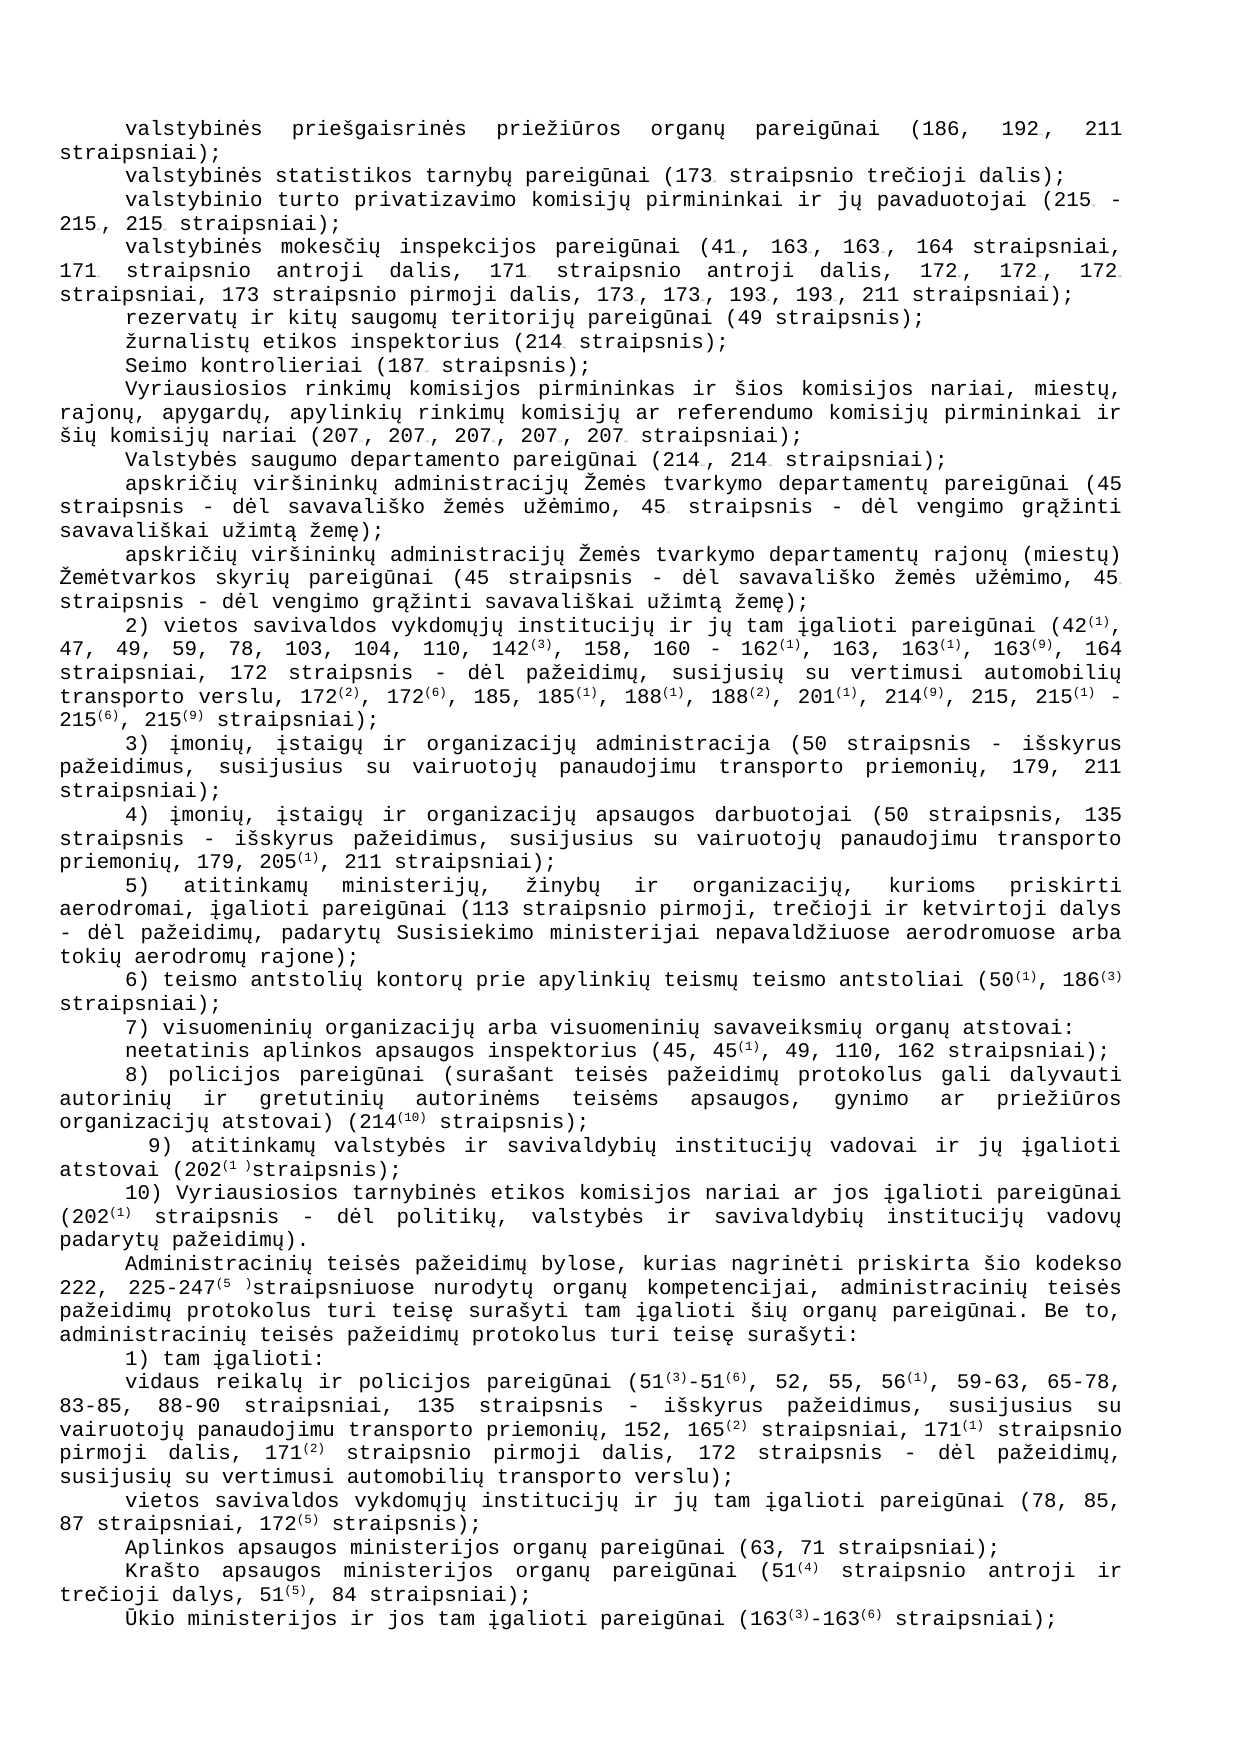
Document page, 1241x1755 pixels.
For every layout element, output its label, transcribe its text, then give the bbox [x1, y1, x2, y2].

text Ūkio ministerijos ir jos tam įgalioti pareigūnai (163(3)-163(6) straipsniai); [59, 1608, 1122, 1631]
text valstybinės priešgaisrinės priežiūros organų pareigūnai (186, 192(1), 211 straipsniai); [59, 118, 1122, 165]
text 10) Vyriausiosios tarnybinės etikos komisijos nariai ar jos įgalioti pareigūnai (202(1) straipsnis - dėl politikų, valstybės ir savivaldybių institucijų vadovų padarytų pažeidimų). [59, 1182, 1122, 1253]
text valstybinio turto privatizavimo komisijų pirmininkai ir jų pavaduotojai (215(2) - 215(7), 215(9) straipsniai); [59, 189, 1122, 236]
text Seimo kontrolieriai (187(3) straipsnis); [59, 354, 1122, 378]
text 4) įmonių, įstaigų ir organizacijų apsaugos darbuotojai (50 straipsnis, 135 straipsnis - išskyrus pažeidimus, susijusius su vairuotojų panaudojimu transporto priemonių, 179, 205(1), 211 straipsniai); [59, 804, 1122, 875]
text Valstybės saugumo departamento pareigūnai (214(12), 214(13) straipsniai); [59, 449, 1122, 473]
text Krašto apsaugos ministerijos organų pareigūnai (51(4) straipsnio antroji ir trečioji dalys, 51(5), 84 straipsniai); [59, 1561, 1122, 1608]
text rezervatų ir kitų saugomų teritorijų pareigūnai (49 straipsnis); [59, 307, 1122, 331]
text 1) tam įgalioti: [59, 1348, 1122, 1371]
text apskričių viršininkų administracijų Žemės tvarkymo departamentų pareigūnai (45 straipsnis - dėl savavališko žemės užėmimo, 45(1) straipsnis - dėl vengimo grąžinti savavališkai užimtą žemę); [59, 473, 1122, 544]
text 3) įmonių, įstaigų ir organizacijų administracija (50 straipsnis - išskyrus pažeidimus, susijusius su vairuotojų panaudojimu transporto priemonių, 179, 211 straipsniai); [59, 733, 1122, 804]
text žurnalistų etikos inspektorius (214(6) straipsnis); [59, 331, 1122, 354]
text vietos savivaldos vykdomųjų institucijų ir jų tam įgalioti pareigūnai (78, 85, 87 straipsniai, 172(5) straipsnis); [59, 1489, 1122, 1537]
text 7) visuomeninių organizacijų arba visuomeninių savaveiksmių organų atstovai: [59, 1017, 1122, 1040]
text vidaus reikalų ir policijos pareigūnai (51(3)-51(6), 52, 55, 56(1), 59-63, 65-78, 83-85, 88-90 straipsniai, 135 straipsnis - išskyrus pažeidimus, susijusius su vairuotojų panaudojimu transporto priemonių, 152, 165(2) straipsniai, 171(1) straipsnio pirmoji dalis, 171(2) straipsnio pirmoji dalis, 172 straipsnis - dėl pažeidimų, susijusių su vertimusi automobilių transporto verslu); [59, 1371, 1122, 1489]
text Vyriausiosios rinkimų komisijos pirmininkas ir šios komisijos nariai, miestų, rajonų, apygardų, apylinkių rinkimų komisijų ar referendumo komisijų pirmininkai ir šių komisijų nariai (207(1), 207(2), 207(3), 207(4), 207(5) straipsniai); [59, 378, 1122, 449]
text 6) teismo antstolių kontorų prie apylinkių teismų teismo antstoliai (50(1), 186(3) straipsniai); [59, 969, 1122, 1017]
text neetatinis aplinkos apsaugos inspektorius (45, 45(1), 49, 110, 162 straipsniai); [59, 1040, 1122, 1064]
text 9) atitinkamų valstybės ir savivaldybių institucijų vadovai ir jų įgalioti atstovai (202(1 )straipsnis); [59, 1135, 1122, 1182]
text valstybinės statistikos tarnybų pareigūnai (173(2) straipsnio trečioji dalis); [59, 165, 1122, 189]
text valstybinės mokesčių inspekcijos pareigūnai (41(4), 163(2), 163(11), 164 straipsniai, 171(1) straipsnio antroji dalis, 171(2) straipsnio antroji dalis, 172(3), 172(11), 172(12) straipsniai, 173 straipsnio pirmoji dalis, 173(6), 173(9), 193(2), 193(3), 211 straipsniai); [59, 236, 1122, 307]
text apskričių viršininkų administracijų Žemės tvarkymo departamentų rajonų (miestų) Žemėtvarkos skyrių pareigūnai (45 straipsnis - dėl savavališko žemės užėmimo, 45(1) straipsnis - dėl vengimo grąžinti savavališkai užimtą žemę); [59, 544, 1122, 615]
text Administracinių teisės pažeidimų bylose, kurias nagrinėti priskirta šio kodekso 222, 225-247(5 )straipsniuose nurodytų organų kompetencijai, administracinių teisės pažeidimų protokolus turi teisę surašyti tam įgalioti šių organų pareigūnai. Be to, administracinių teisės pažeidimų protokolus turi teisę surašyti: [59, 1253, 1122, 1348]
text Aplinkos apsaugos ministerijos organų pareigūnai (63, 71 straipsniai); [59, 1537, 1122, 1561]
text 2) vietos savivaldos vykdomųjų institucijų ir jų tam įgalioti pareigūnai (42(1), 47, 49, 59, 78, 103, 104, 110, 142(3), 158, 160 - 162(1), 163, 163(1), 163(9), 164 straipsniai, 172 straipsnis - dėl pažeidimų, susijusių su vertimusi automobilių transporto verslu, 172(2), 172(6), 185, 185(1), 188(1), 188(2), 201(1), 214(9), 215, 215(1) - 215(6), 215(9) straipsniai); [59, 615, 1122, 733]
text 8) policijos pareigūnai (surašant teisės pažeidimų protokolus gali dalyvauti autorinių ir gretutinių autorinėms teisėms apsaugos, gynimo ar priežiūros organizacijų atstovai) (214(10) straipsnis); [59, 1064, 1122, 1135]
text 5) atitinkamų ministerijų, žinybų ir organizacijų, kurioms priskirti aerodromai, įgalioti pareigūnai (113 straipsnio pirmoji, trečioji ir ketvirtoji dalys - dėl pažeidimų, padarytų Susisiekimo ministerijai nepavaldžiuose aerodromuose arba tokių aerodromų rajone); [59, 875, 1122, 969]
